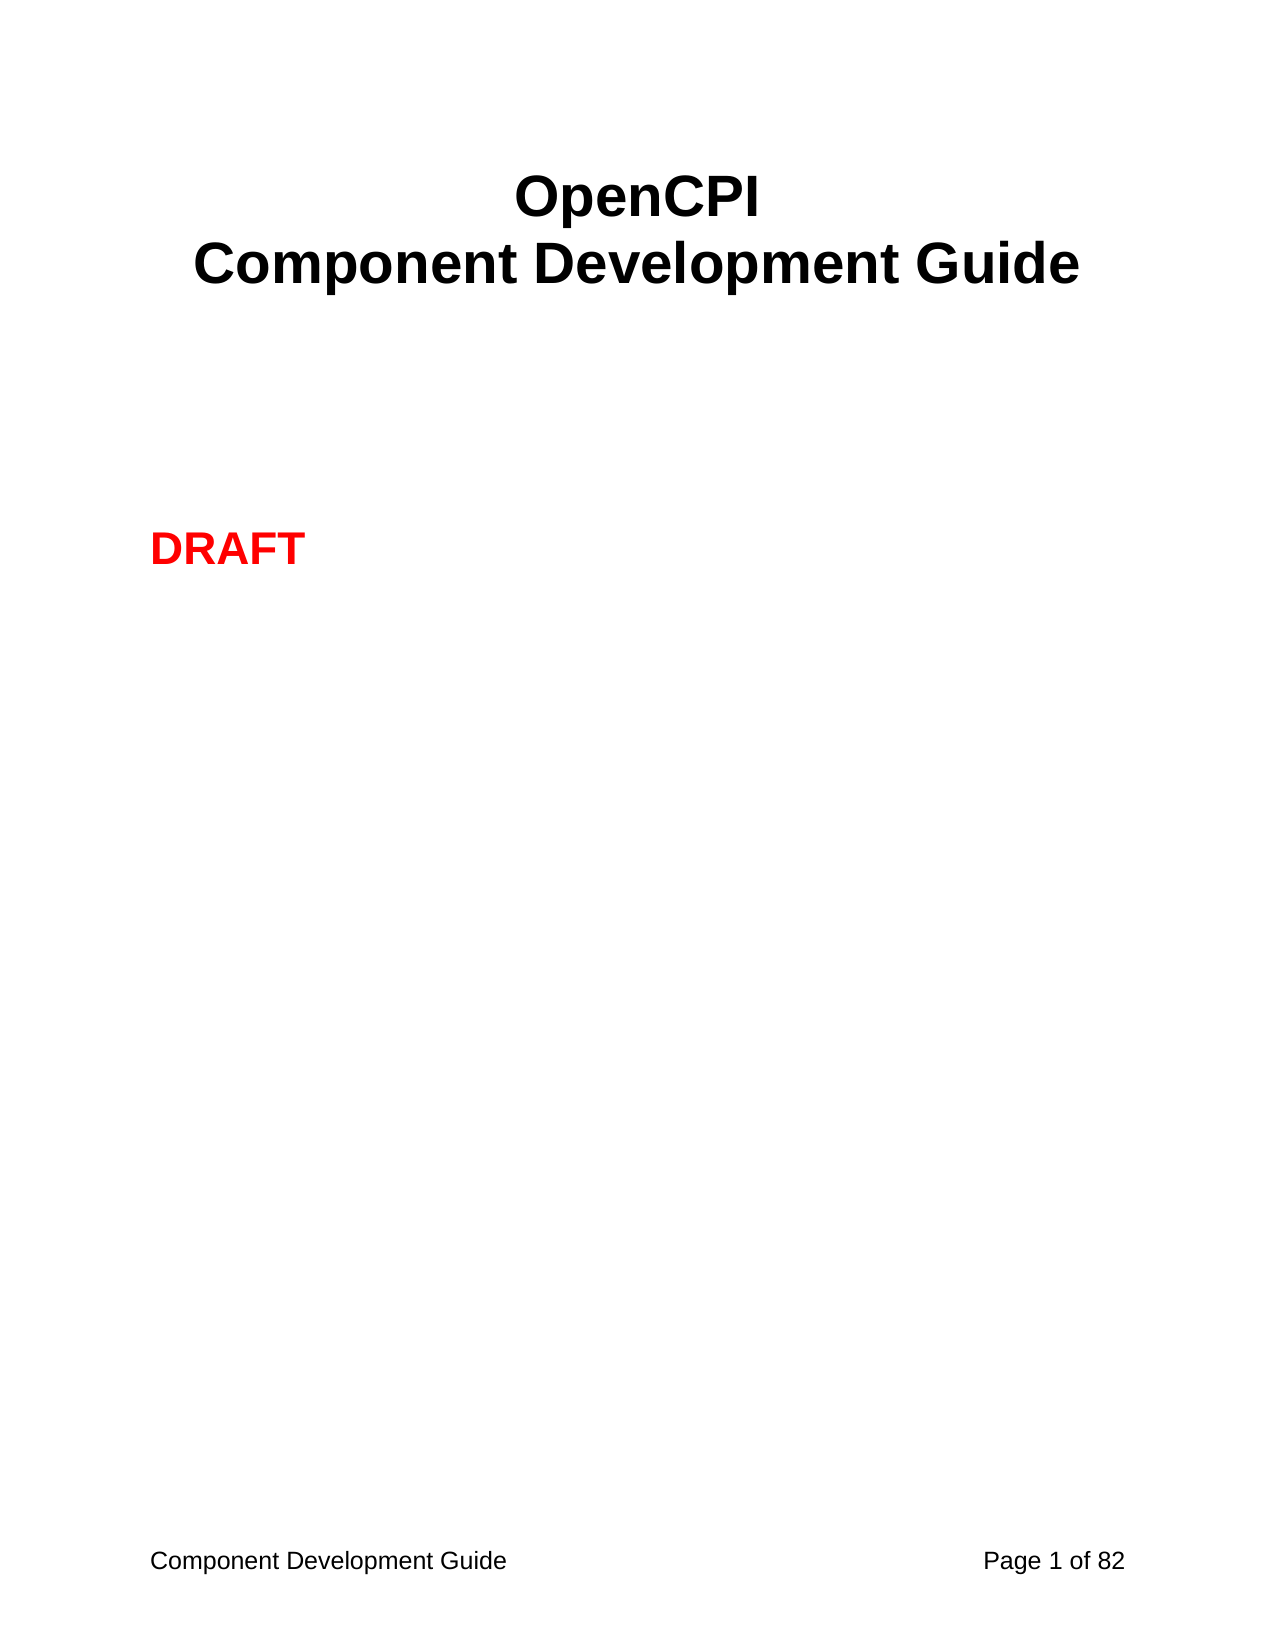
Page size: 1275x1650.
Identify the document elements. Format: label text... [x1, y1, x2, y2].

text DRAFT [150, 521, 1125, 574]
text OpenCPI Component Development Guide [150, 162, 1125, 296]
